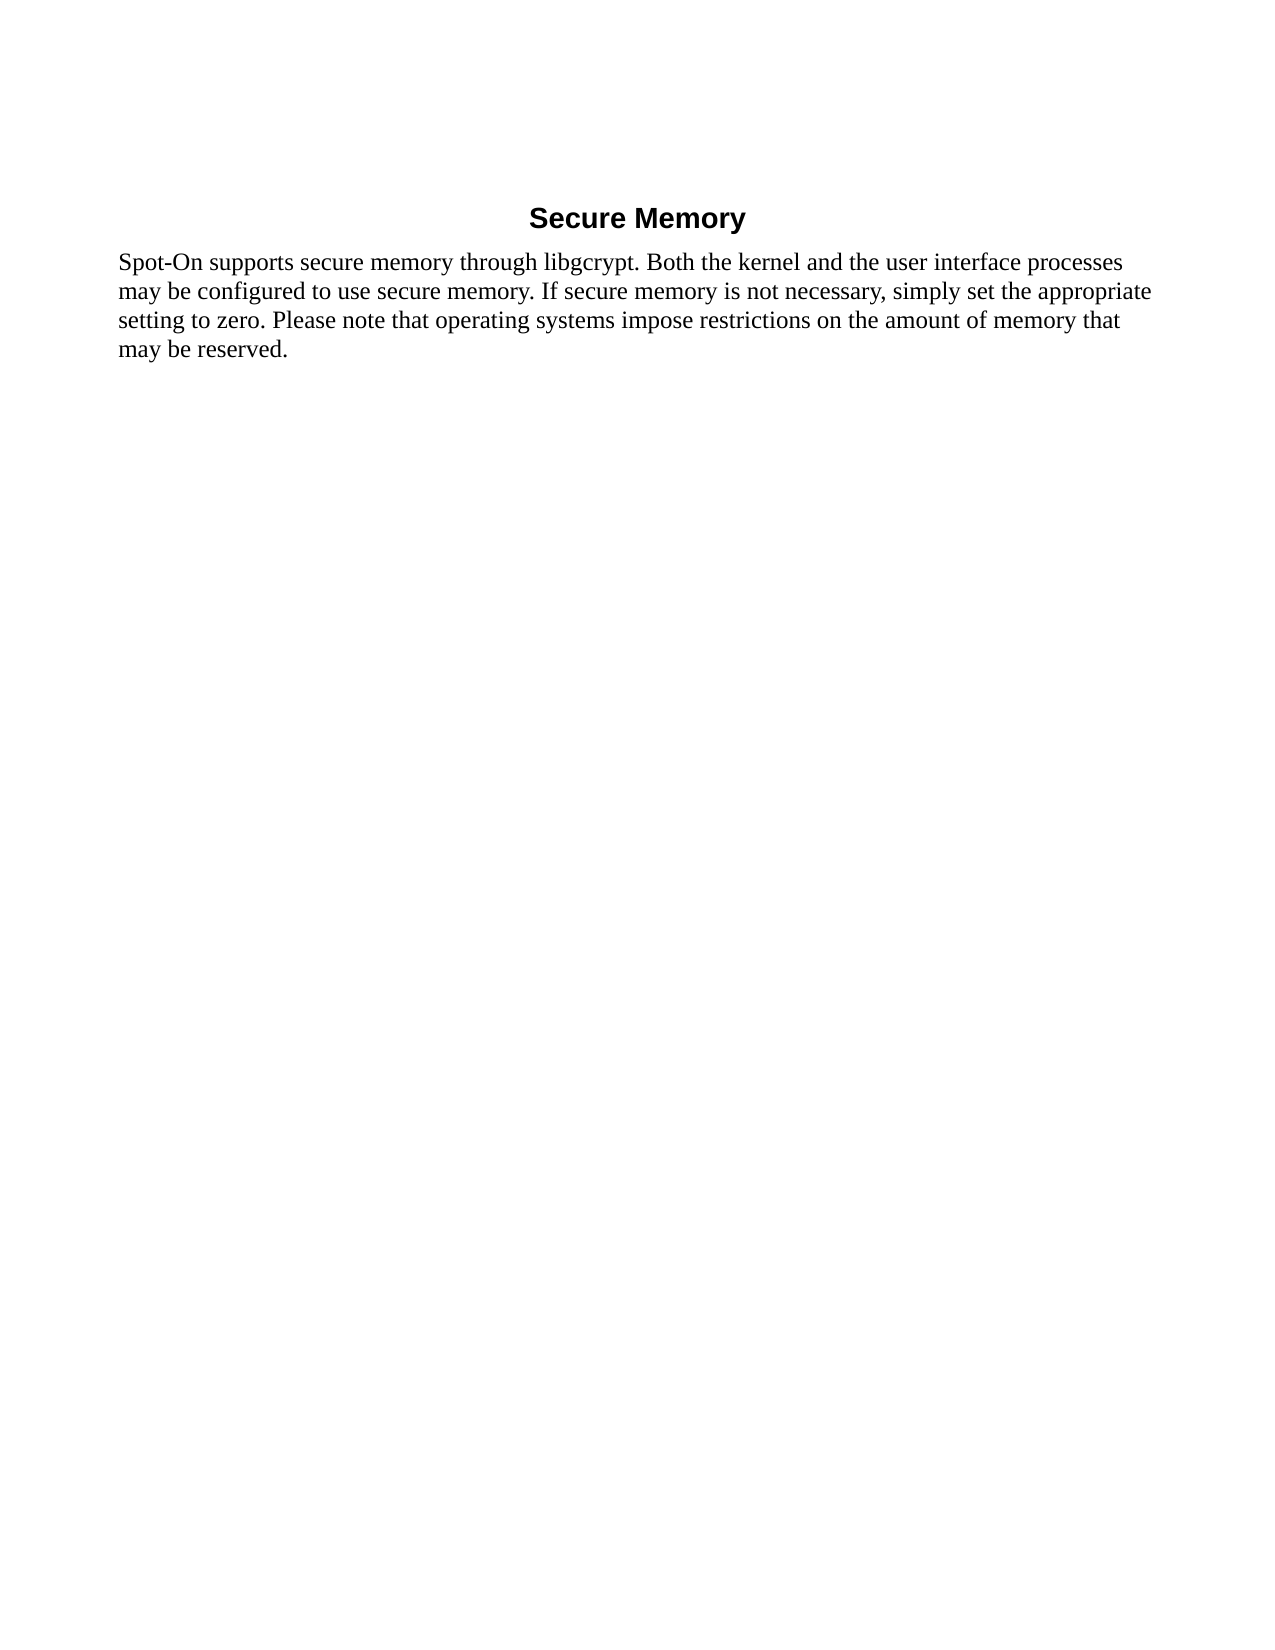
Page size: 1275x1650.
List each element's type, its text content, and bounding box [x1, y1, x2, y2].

subtitle Secure Memory [118, 201, 1157, 235]
text Spot-On supports secure memory through libgcrypt. Both the kernel and the user interface processes may be configured to use secure memory. If secure memory is not necessary, simply set the appropriate setting to zero. Please note that operating systems impose restrictions on the amount of memory that may be reserved. [118, 247, 1157, 362]
